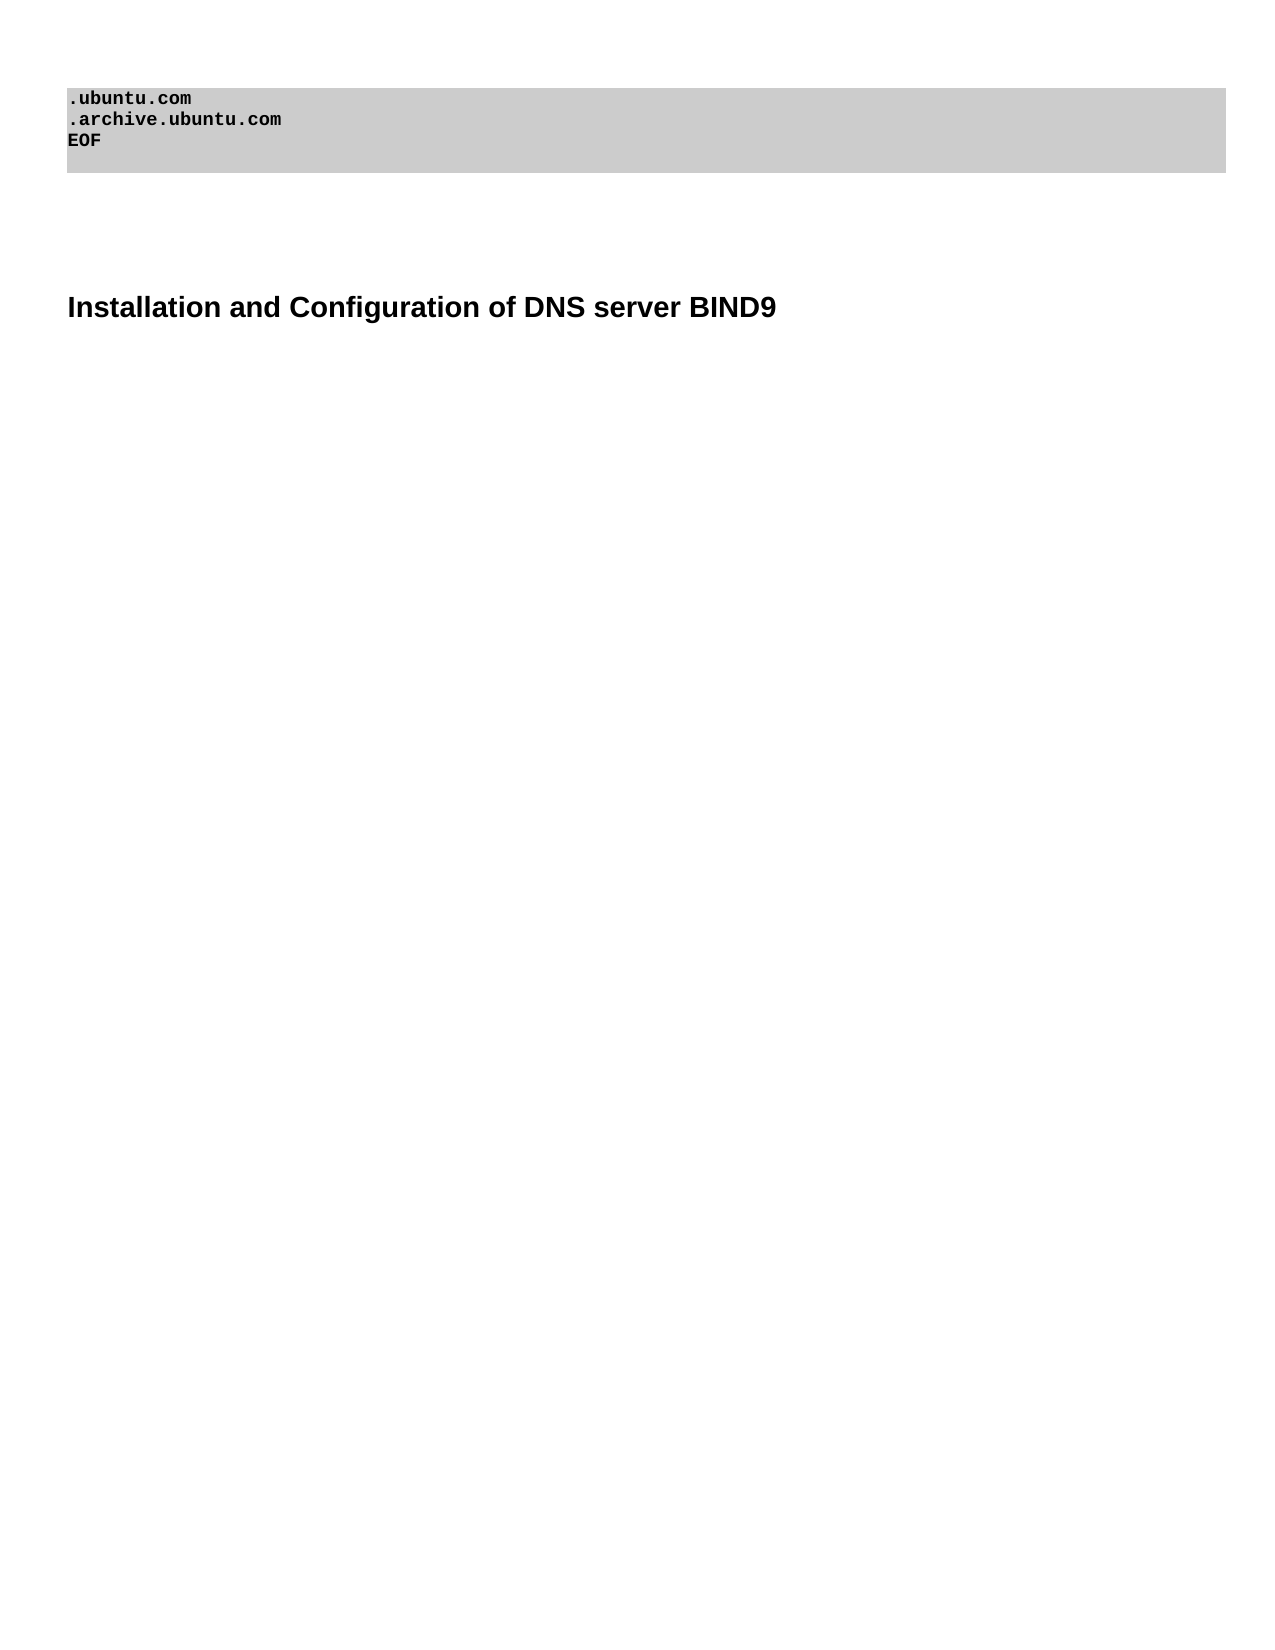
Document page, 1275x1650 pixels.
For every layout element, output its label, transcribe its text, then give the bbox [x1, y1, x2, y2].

text .ubuntu.com [67, 88, 1226, 110]
subtitle Installation and Configuration of DNS server BIND9 [67, 289, 1226, 323]
text .archive.ubuntu.com [67, 110, 1226, 131]
text EOF [67, 131, 1226, 152]
